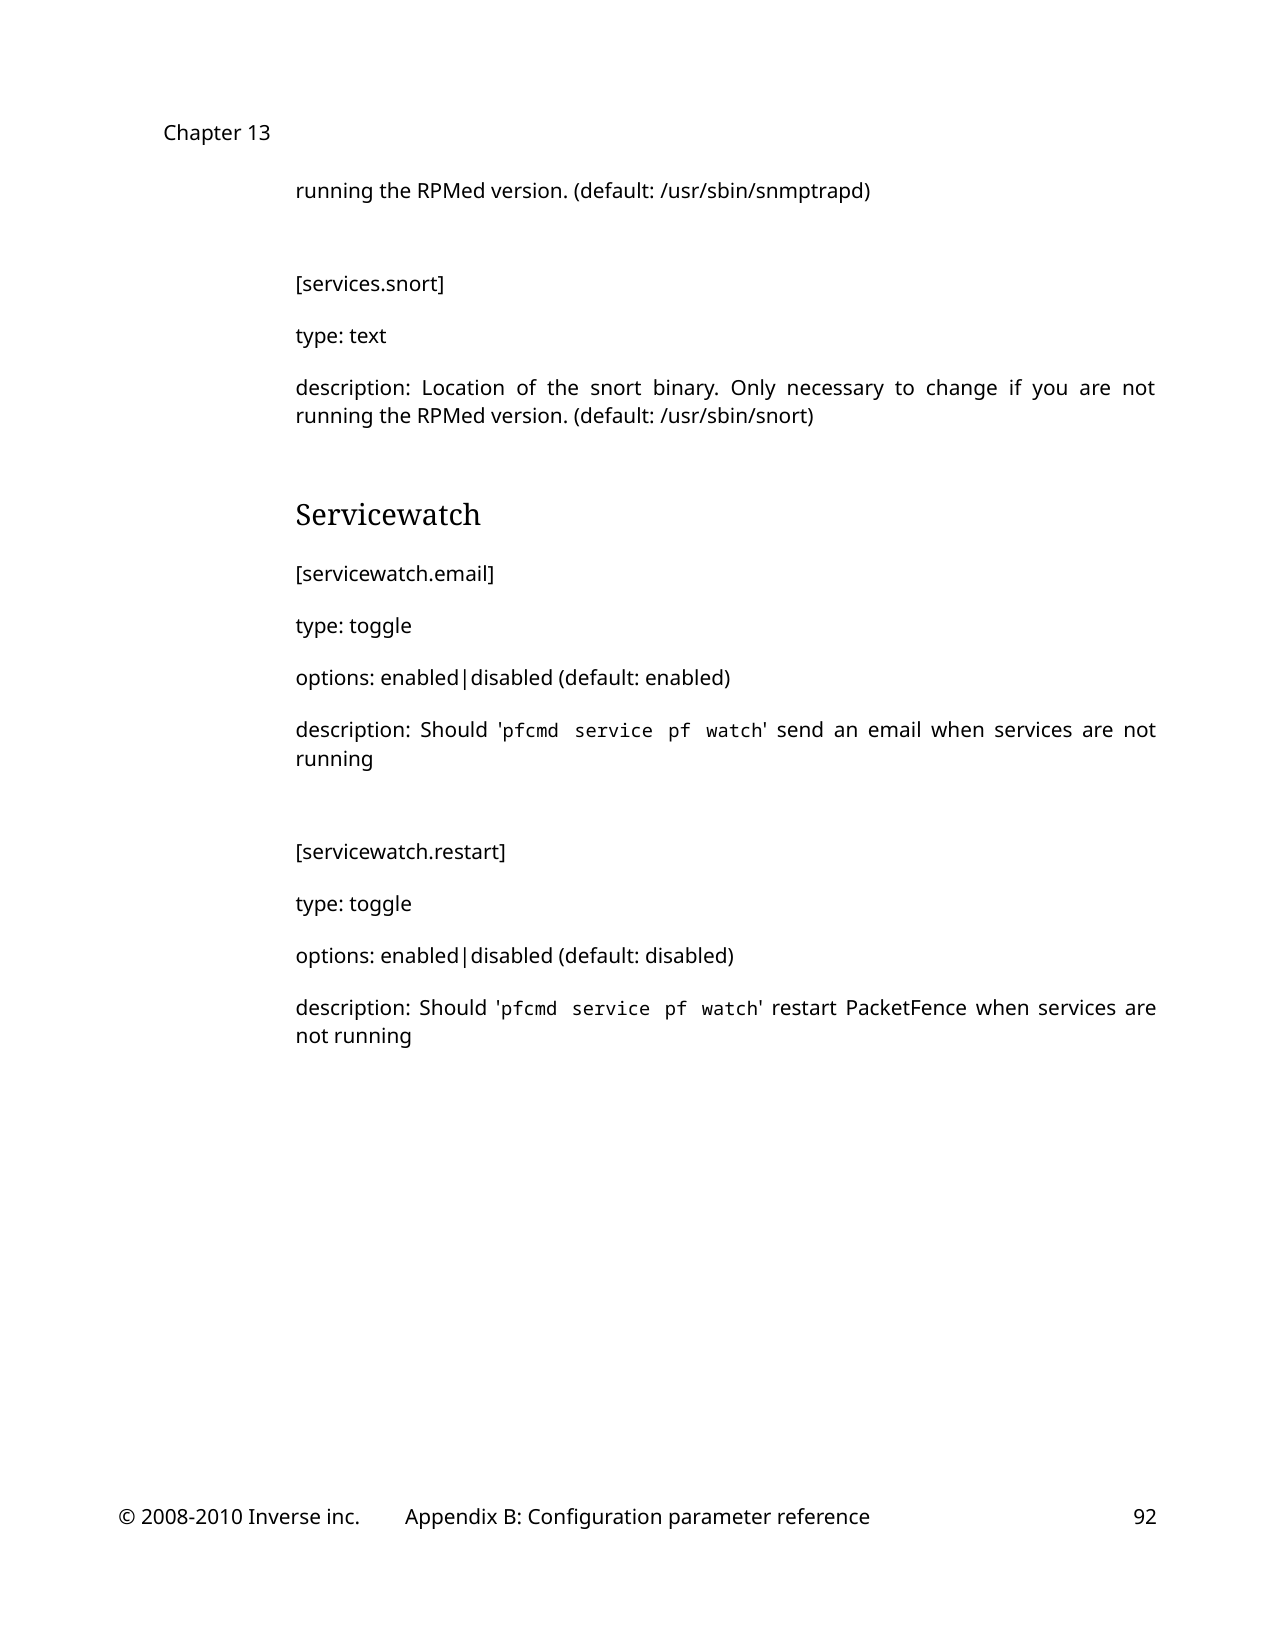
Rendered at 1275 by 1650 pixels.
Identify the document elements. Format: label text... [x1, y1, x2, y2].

text type: toggle [295, 889, 1157, 917]
text options: enabled|disabled (default: disabled) [295, 941, 1157, 969]
text options: enabled|disabled (default: enabled) [295, 663, 1157, 692]
text description: Location of the snort binary. Only necessary to change if you are not running the RPMed version. (default: /usr/sbin/snort) [295, 373, 1157, 430]
text [servicewatch.email] [295, 559, 1157, 588]
text running the RPMed version. (default: /usr/sbin/snmptrapd) [295, 176, 1157, 204]
text description: Should 'pfcmd service pf watch' send an email when services are not running [295, 715, 1157, 772]
subtitle Servicewatch [295, 495, 1157, 534]
text description: Should 'pfcmd service pf watch' restart PacketFence when services are not running [295, 993, 1157, 1050]
text type: toggle [295, 611, 1157, 640]
text type: text [295, 321, 1157, 349]
text [servicewatch.restart] [295, 837, 1157, 865]
text [services.snort] [295, 269, 1157, 297]
